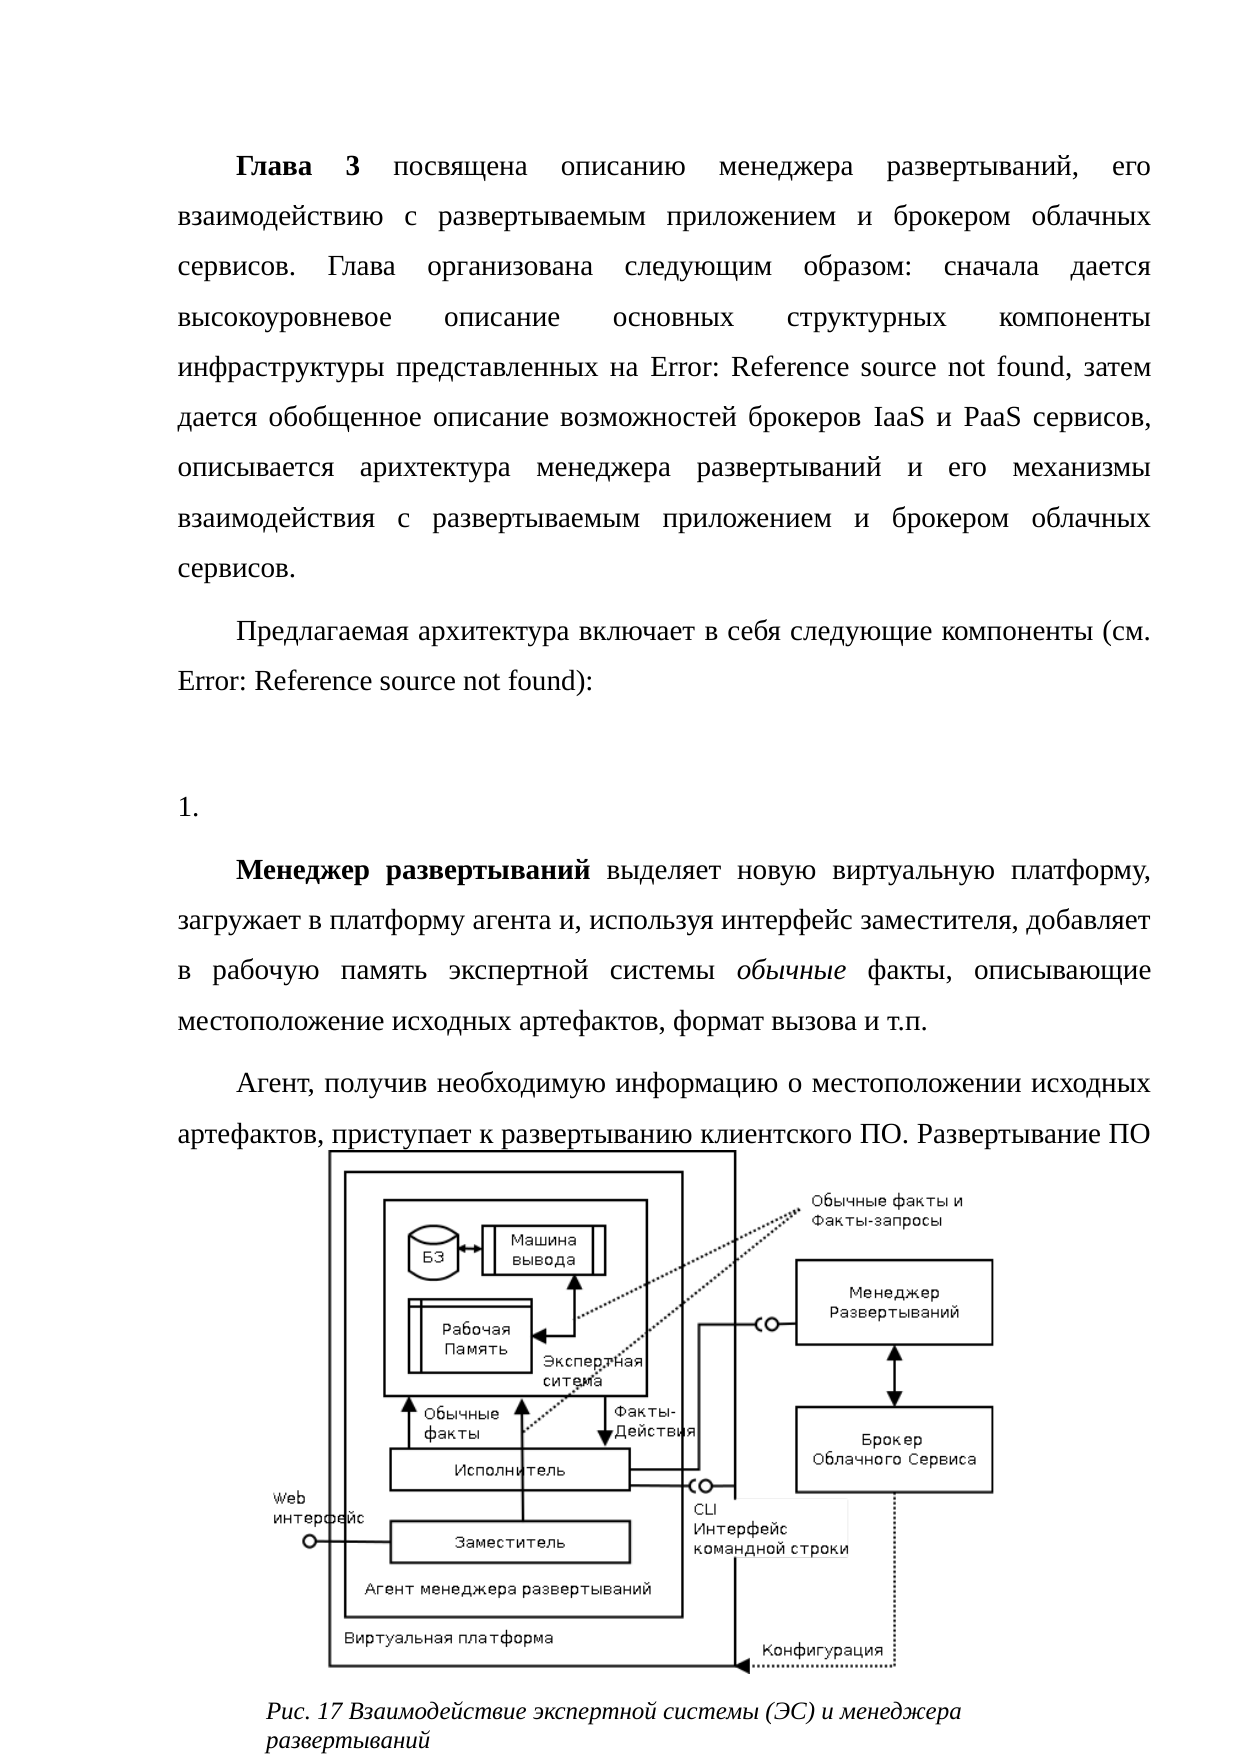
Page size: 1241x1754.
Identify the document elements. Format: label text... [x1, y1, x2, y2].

picture [273, 1150, 994, 1674]
text Рис. 17 Взаимодействие экспертной системы (ЭС) и менеджера развертываний [266, 1696, 986, 1754]
text Агент, получив необходимую информацию о местоположении исходных артефактов, приступает к развертыванию клиентского ПО. Развертывание ПО [177, 1066, 1152, 1149]
text Менеджер развертываний выделяет новую виртуальную платформу, загружает в платформу агента и, используя интерфейс заместителя, добавляет в рабочую память экспертной системы обычные факты, описывающие местоположение исходных артефактов, формат вызова и т.п. [177, 852, 1152, 1036]
text Предлагаемая архитектура включает в себя следующие компоненты (см. Error: Reference source not found): [177, 613, 1152, 697]
text Глава 3 посвящена описанию менеджера развертываний, его взаимодействию с развертываемым приложением и брокером облачных сервисов. Глава организована следующим образом: сначала дается высокоуровневое описание основных структурных компоненты инфраструктуры представленных на Error: Reference source not found, затем дается обобщенное описание возможностей брокеров IaaS и PaaS сервисов, описывается арихтектура менеджера развертываний и его механизмы взаимодействия с развертываемым приложением и брокером облачных сервисов. [177, 148, 1152, 584]
